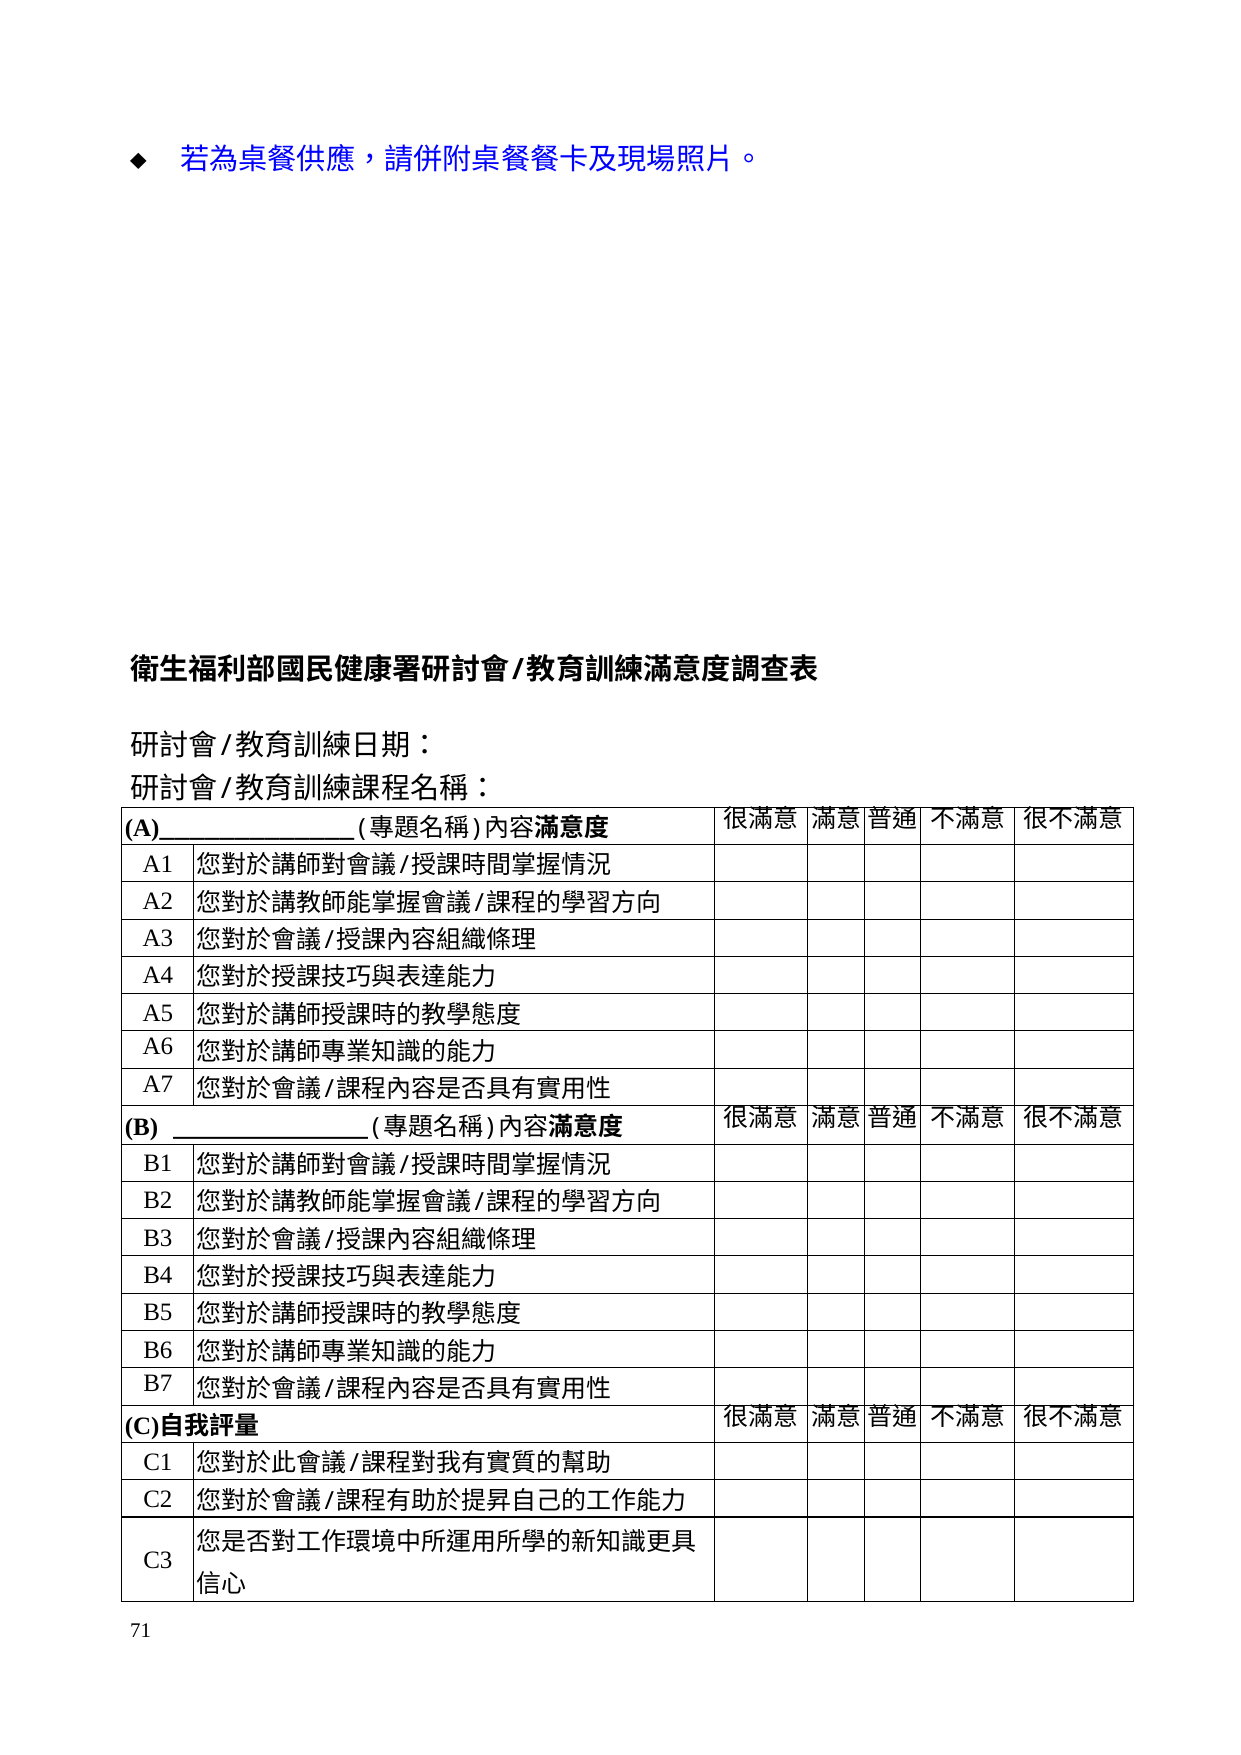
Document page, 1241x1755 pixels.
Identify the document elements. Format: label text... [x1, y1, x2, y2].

table_cell [715, 1219, 807, 1255]
table_cell 很滿意 [715, 1406, 807, 1442]
table_cell [808, 920, 864, 956]
table_cell 您對於會議/課程內容是否具有實用性 [194, 1368, 714, 1404]
table_cell [921, 1182, 1014, 1218]
table_cell [1015, 1443, 1133, 1479]
table_cell [715, 1031, 807, 1068]
table_cell [715, 1443, 807, 1479]
table_cell [921, 957, 1014, 993]
table_cell [1015, 1480, 1133, 1516]
table_cell B7 [122, 1368, 193, 1404]
table_cell [808, 1069, 864, 1105]
table_cell [808, 1182, 864, 1218]
table_cell 您對於會議/授課內容組織條理 [194, 920, 714, 956]
table_cell [865, 1182, 920, 1218]
table_cell [865, 1368, 920, 1404]
table_cell [808, 1518, 864, 1601]
table_cell 您對於授課技巧與表達能力 [194, 1256, 714, 1293]
table_cell 很不滿意 [1015, 1106, 1133, 1143]
table_cell [865, 957, 920, 993]
table_cell 您對於講教師能掌握會議/課程的學習方向 [194, 882, 714, 918]
table_cell 您對於講師專業知識的能力 [194, 1331, 714, 1367]
table_cell [715, 1368, 807, 1404]
table_cell [715, 1145, 807, 1181]
table_cell [921, 1294, 1014, 1330]
table_cell 不滿意 [921, 1406, 1014, 1442]
table_cell [1015, 1368, 1133, 1404]
table_cell [1015, 1145, 1133, 1181]
table_cell 您對於會議/授課內容組織條理 [194, 1219, 714, 1255]
table_cell [715, 994, 807, 1030]
table_cell [1015, 1256, 1133, 1293]
table_cell [865, 1480, 920, 1516]
table_cell [865, 1219, 920, 1255]
table_cell B4 [122, 1256, 193, 1293]
table_cell [1015, 1069, 1133, 1105]
table_cell [808, 957, 864, 993]
list 若為桌餐供應，請併附桌餐餐卡及現場照片。 [130, 136, 1110, 178]
table_cell [921, 1518, 1014, 1601]
table_cell [808, 994, 864, 1030]
table_cell [921, 1256, 1014, 1293]
table_cell 您對於講師對會議/授課時間掌握情況 [194, 1145, 714, 1181]
table_cell [808, 1368, 864, 1404]
table_cell [1015, 1182, 1133, 1218]
table_cell [715, 1294, 807, 1330]
table_cell 您對於授課技巧與表達能力 [194, 957, 714, 993]
table_cell 您對於會議/課程有助於提昇自己的工作能力 [194, 1480, 714, 1516]
table_cell [921, 1443, 1014, 1479]
table_cell 您是否對工作環境中所運用所學的新知識更具信心 [194, 1518, 714, 1601]
table_cell [921, 1480, 1014, 1516]
table_cell [1015, 1219, 1133, 1255]
table_cell (C)自我評量 [122, 1406, 714, 1442]
table_cell A3 [122, 920, 193, 956]
table_header 很滿意 [715, 808, 807, 844]
table_cell C3 [122, 1518, 193, 1601]
table_cell [921, 1031, 1014, 1068]
table_cell [715, 1256, 807, 1293]
table_cell [1015, 994, 1133, 1030]
text 研討會/教育訓練課程名稱： [130, 764, 1110, 807]
table_cell B1 [122, 1145, 193, 1181]
table_cell 普通 [865, 1106, 920, 1143]
table_cell 滿意 [808, 1406, 864, 1442]
table_cell [1015, 882, 1133, 918]
table_cell [808, 1480, 864, 1516]
table_cell [1015, 1031, 1133, 1068]
table_cell [921, 920, 1014, 956]
table_cell 您對於會議/課程內容是否具有實用性 [194, 1069, 714, 1105]
table_cell [1015, 957, 1133, 993]
table_cell [921, 1368, 1014, 1404]
table_cell [808, 1145, 864, 1181]
table_cell 很不滿意 [1015, 1406, 1133, 1442]
table_cell [921, 994, 1014, 1030]
table_cell 您對於講師對會議/授課時間掌握情況 [194, 845, 714, 881]
table_cell [921, 1069, 1014, 1105]
table_cell 您對於講師授課時的教學態度 [194, 994, 714, 1030]
table_cell [921, 882, 1014, 918]
table_cell [715, 957, 807, 993]
table_cell [865, 1518, 920, 1601]
table_cell [921, 845, 1014, 881]
table_cell 普通 [865, 1406, 920, 1442]
table_cell [921, 1219, 1014, 1255]
table_cell 滿意 [808, 1106, 864, 1143]
table_cell [865, 920, 920, 956]
table_cell [808, 1294, 864, 1330]
table_cell [715, 1182, 807, 1218]
table_cell [865, 1069, 920, 1105]
table_cell B3 [122, 1219, 193, 1255]
table_cell A6 [122, 1031, 193, 1068]
table_cell [865, 1256, 920, 1293]
table_cell [808, 1219, 864, 1255]
table_cell [865, 1031, 920, 1068]
table_cell [1015, 845, 1133, 881]
table_header 不滿意 [921, 808, 1014, 844]
table_cell [808, 882, 864, 918]
table_cell C2 [122, 1480, 193, 1516]
table_cell A7 [122, 1069, 193, 1105]
table_cell [865, 845, 920, 881]
table_header (A)­­­­­_____________(專題名稱)內容滿意度 [122, 808, 714, 844]
table_cell 不滿意 [921, 1106, 1014, 1143]
table_header 滿意 [808, 808, 864, 844]
table_cell [715, 882, 807, 918]
table_cell B5 [122, 1294, 193, 1330]
table_cell [921, 1145, 1014, 1181]
table_cell B2 [122, 1182, 193, 1218]
text 研討會/教育訓練日期： [130, 722, 1110, 764]
table_cell B6 [122, 1331, 193, 1367]
table_cell [1015, 920, 1133, 956]
table_cell [865, 1331, 920, 1367]
text 衛生福利部國民健康署研討會/教育訓練滿意度調查表 [130, 646, 1110, 688]
table_cell 很滿意 [715, 1106, 807, 1143]
table_cell [715, 1518, 807, 1601]
table_cell 您對於講教師能掌握會議/課程的學習方向 [194, 1182, 714, 1218]
table_cell [808, 1256, 864, 1293]
table_cell [865, 1443, 920, 1479]
table_cell 您對於此會議/課程對我有實質的幫助 [194, 1443, 714, 1479]
table_cell [921, 1331, 1014, 1367]
table_cell C1 [122, 1443, 193, 1479]
table_cell [865, 882, 920, 918]
table_cell [715, 1331, 807, 1367]
table_cell [1015, 1518, 1133, 1601]
table_cell 您對於講師專業知識的能力 [194, 1031, 714, 1068]
table_cell A4 [122, 957, 193, 993]
table_cell [715, 920, 807, 956]
table_cell 您對於講師授課時的教學態度 [194, 1294, 714, 1330]
table_cell [1015, 1294, 1133, 1330]
table_cell (B) ­­­­­_____________(專題名稱)內容滿意度 [122, 1106, 714, 1143]
table_cell A5 [122, 994, 193, 1030]
table_cell A2 [122, 882, 193, 918]
table_cell A1 [122, 845, 193, 881]
table_cell [865, 994, 920, 1030]
table_cell [808, 1331, 864, 1367]
table_cell [715, 1069, 807, 1105]
table_cell [808, 1031, 864, 1068]
table_cell [808, 1443, 864, 1479]
table_cell [715, 845, 807, 881]
table_header 普通 [865, 808, 920, 844]
table_cell [865, 1145, 920, 1181]
table_cell [715, 1480, 807, 1516]
table_cell [1015, 1331, 1133, 1367]
table_header 很不滿意 [1015, 808, 1133, 844]
table_cell [865, 1294, 920, 1330]
table_cell [808, 845, 864, 881]
